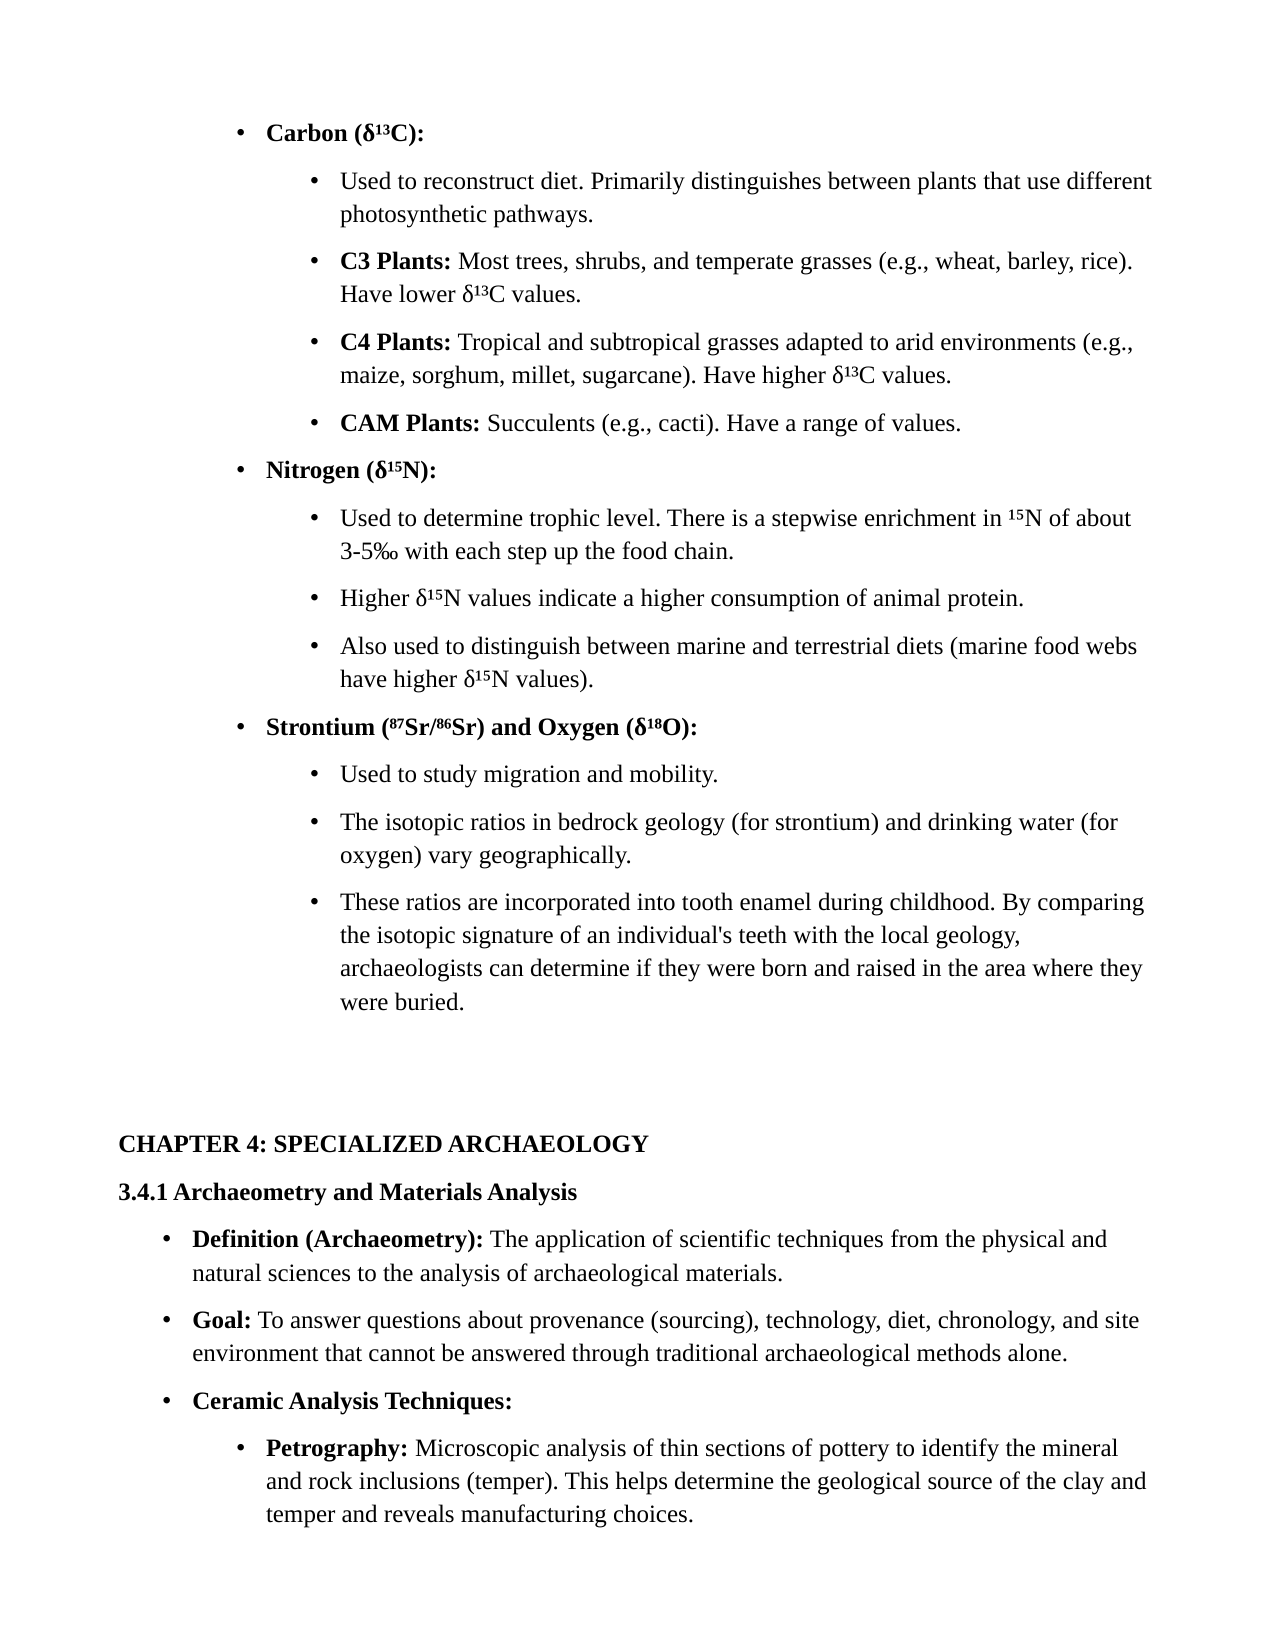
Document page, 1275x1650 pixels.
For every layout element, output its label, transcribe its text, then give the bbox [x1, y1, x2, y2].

list Nitrogen (δ¹⁵N): [236, 455, 1157, 484]
list Ceramic Analysis Techniques: [162, 1386, 1157, 1414]
list Goal: To answer questions about provenance (sourcing), technology, diet, chronology, and site environment that cannot be answered through traditional archaeological methods alone. [162, 1305, 1157, 1367]
list CAM Plants: Succulents (e.g., cacti). Have a range of values. [310, 408, 1157, 436]
list C4 Plants: Tropical and subtropical grasses adapted to arid environments (e.g., maize, sorghum, millet, sugarcane). Have higher δ¹³C values. [310, 327, 1157, 389]
text 3.4.1 Archaeometry and Materials Analysis [118, 1177, 1157, 1206]
list Used to study migration and mobility. [310, 759, 1157, 788]
list Strontium (⁸⁷Sr/⁸⁶Sr) and Oxygen (δ¹⁸O): [236, 712, 1157, 740]
text CHAPTER 4: SPECIALIZED ARCHAEOLOGY [118, 1129, 1157, 1158]
list Definition (Archaeometry): The application of scientific techniques from the physical and natural sciences to the analysis of archaeological materials. [162, 1224, 1157, 1286]
list Used to determine trophic level. There is a stepwise enrichment in ¹⁵N of about 3-5‰ with each step up the food chain. [310, 503, 1157, 564]
list The isotopic ratios in bedrock geology (for strontium) and drinking water (for oxygen) vary geographically. [310, 807, 1157, 869]
list Petrography: Microscopic analysis of thin sections of pottery to identify the mineral and rock inclusions (temper). This helps determine the geological source of the clay and temper and reveals manufacturing choices. [236, 1433, 1157, 1528]
list These ratios are incorporated into tooth enamel during childhood. By comparing the isotopic signature of an individual's teeth with the local geology, archaeologists can determine if they were born and raised in the area where they were buried. [310, 887, 1157, 1015]
list C3 Plants: Most trees, shrubs, and temperate grasses (e.g., wheat, barley, rice). Have lower δ¹³C values. [310, 246, 1157, 308]
list Carbon (δ¹³C): [236, 118, 1157, 147]
list Used to reconstruct diet. Primarily distinguishes between plants that use different photosynthetic pathways. [310, 166, 1157, 227]
list Higher δ¹⁵N values indicate a higher consumption of animal protein. [310, 583, 1157, 612]
list Also used to distinguish between marine and terrestrial diets (marine food webs have higher δ¹⁵N values). [310, 631, 1157, 693]
